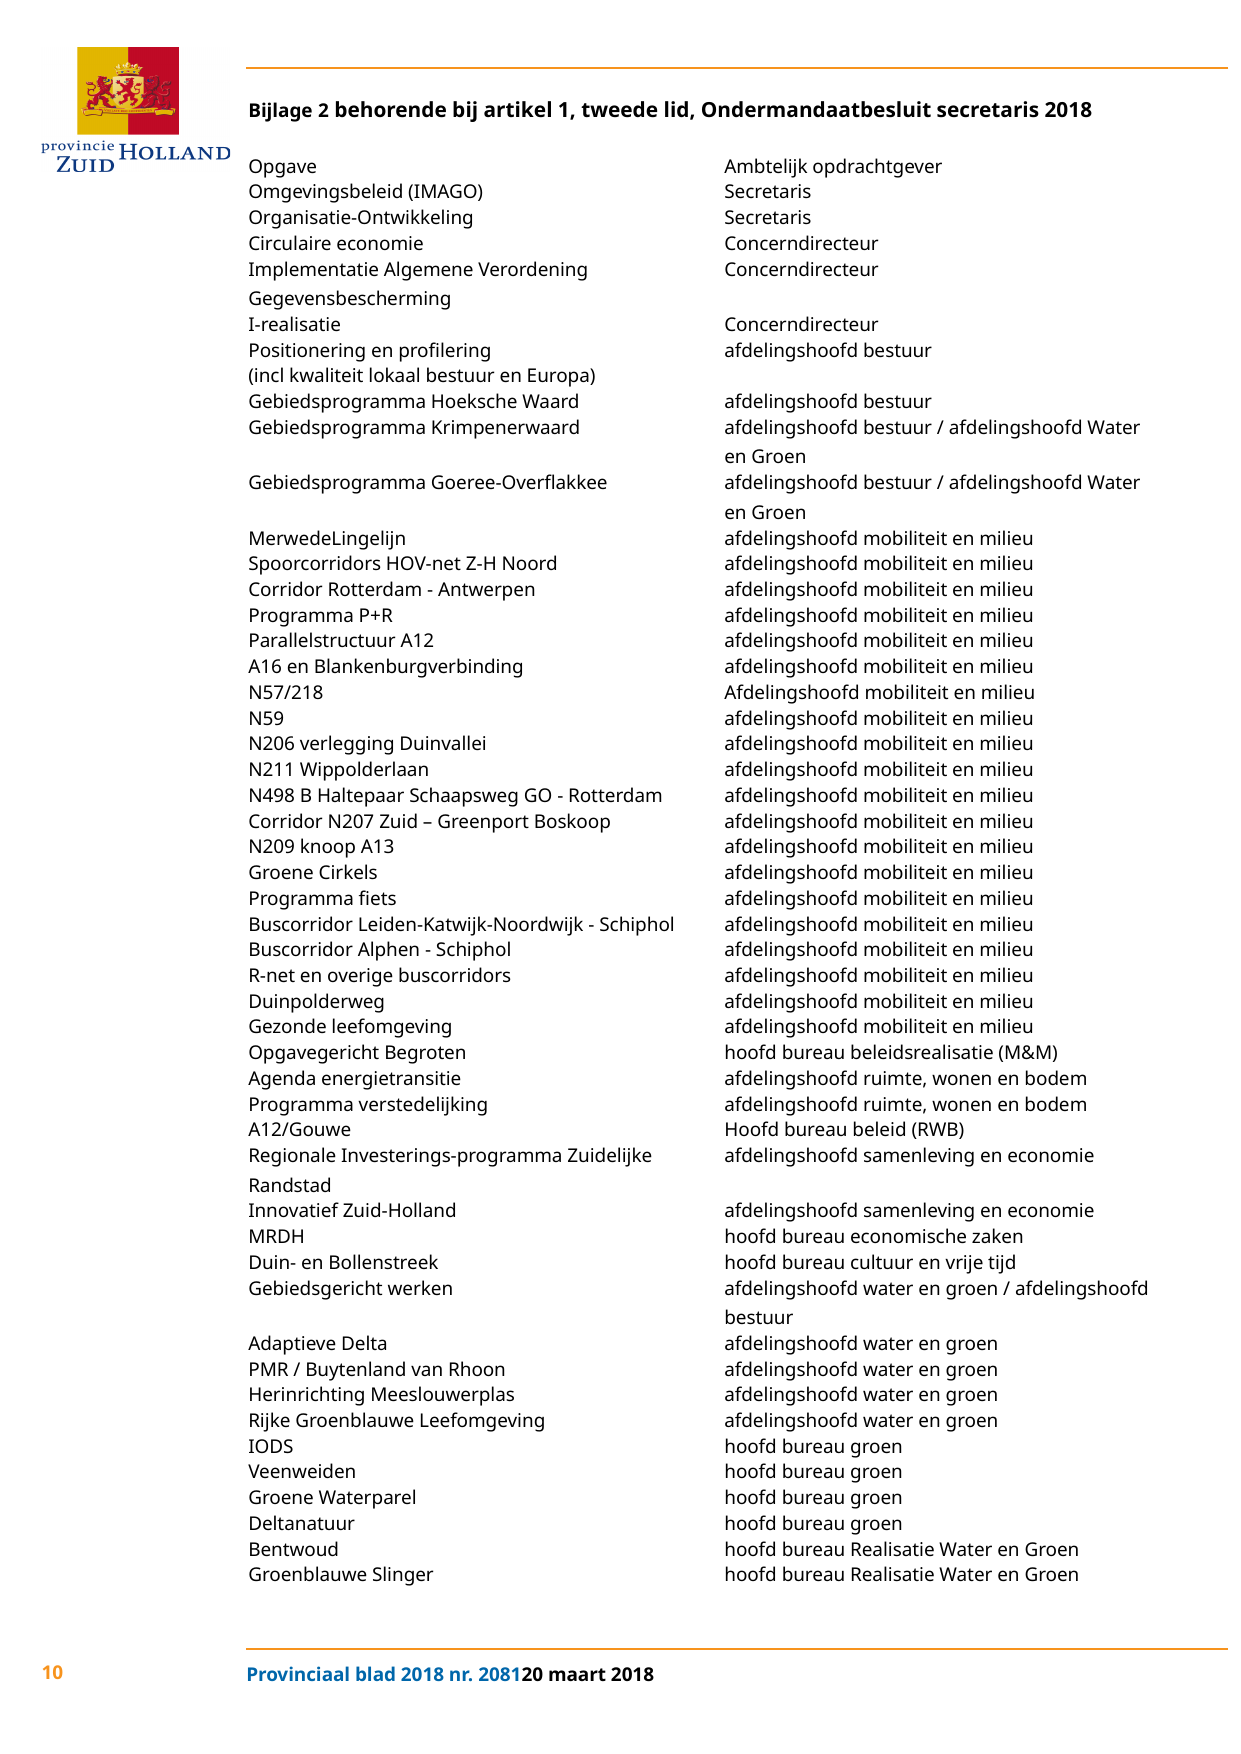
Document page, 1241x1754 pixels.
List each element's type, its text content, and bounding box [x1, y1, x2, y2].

table_cell Duinpolderweg [248, 988, 724, 1014]
table_cell hoofd bureau Realisatie Water en Groen [724, 1536, 1152, 1562]
table_cell Herinrichting Meeslouwerplas [248, 1382, 724, 1407]
table_cell Gebiedsprogramma Krimpenerwaard [248, 414, 724, 469]
table_cell Gebiedsprogramma Goeree-Overflakkee [248, 470, 724, 525]
table_cell afdelingshoofd ruimte, wonen en bodem [724, 1065, 1152, 1091]
table_header Ambtelijk opdrachtgever [724, 153, 1152, 179]
table_cell afdelingshoofd mobiliteit en milieu [724, 885, 1152, 911]
table_cell hoofd bureau groen [724, 1485, 1152, 1510]
table_cell hoofd bureau groen [724, 1459, 1152, 1484]
table_cell afdelingshoofd mobiliteit en milieu [724, 576, 1152, 602]
table_cell afdelingshoofd mobiliteit en milieu [724, 551, 1152, 576]
table_cell Programma fiets [248, 885, 724, 911]
table_cell afdelingshoofd bestuur [724, 337, 1152, 363]
table_cell N209 knoop A13 [248, 834, 724, 859]
table_cell N59 [248, 705, 724, 731]
table_cell hoofd bureau economische zaken [724, 1223, 1152, 1249]
table_cell A16 en Blankenburgverbinding [248, 654, 724, 679]
table_cell Opgavegericht Begroten [248, 1039, 724, 1065]
table_cell hoofd bureau groen [724, 1510, 1152, 1536]
table_cell afdelingshoofd mobiliteit en milieu [724, 525, 1152, 551]
table_cell afdelingshoofd water en groen [724, 1356, 1152, 1382]
table_cell afdelingshoofd mobiliteit en milieu [724, 782, 1152, 808]
text Bijlage 2 behorende bij artikel 1, tweede lid, Ondermandaatbesluit secretaris 2018 [248, 95, 1152, 123]
table_cell Regionale Investerings-programma Zuidelijke Randstad [248, 1142, 724, 1198]
table_cell afdelingshoofd samenleving en economie [724, 1142, 1152, 1198]
table_cell afdelingshoofd water en groen [724, 1330, 1152, 1356]
table_cell hoofd bureau cultuur en vrije tijd [724, 1249, 1152, 1275]
table_cell afdelingshoofd mobiliteit en milieu [724, 628, 1152, 653]
table_cell Buscorridor Alphen - Schiphol [248, 936, 724, 962]
table_cell I-realisatie [248, 311, 724, 337]
table_cell Veenweiden [248, 1459, 724, 1484]
table_cell Organisatie-Ontwikkeling [248, 205, 724, 230]
table_cell afdelingshoofd bestuur [724, 389, 1152, 414]
table_cell Hoofd bureau beleid (RWB) [724, 1117, 1152, 1142]
table_cell Buscorridor Leiden-Katwijk-Noordwijk - Schiphol [248, 911, 724, 936]
table_cell N498 B Haltepaar Schaapsweg GO - Rotterdam [248, 782, 724, 808]
table_cell afdelingshoofd bestuur / afdelingshoofd Water en Groen [724, 414, 1152, 469]
table_cell afdelingshoofd mobiliteit en milieu [724, 1014, 1152, 1039]
table_cell Groene Waterparel [248, 1485, 724, 1510]
table_cell Secretaris [724, 205, 1152, 230]
table_cell afdelingshoofd mobiliteit en milieu [724, 859, 1152, 885]
table_cell afdelingshoofd water en groen [724, 1382, 1152, 1407]
table_cell Gezonde leefomgeving [248, 1014, 724, 1039]
table_cell Secretaris [724, 179, 1152, 204]
table_cell Omgevingsbeleid (IMAGO) [248, 179, 724, 204]
table_cell PMR / Buytenland van Rhoon [248, 1356, 724, 1382]
table_cell afdelingshoofd mobiliteit en milieu [724, 602, 1152, 628]
table_cell Agenda energietransitie [248, 1065, 724, 1091]
table_cell Programma P+R [248, 602, 724, 628]
table_cell afdelingshoofd samenleving en economie [724, 1198, 1152, 1223]
table_cell Gebiedsgericht werken [248, 1275, 724, 1330]
table_cell hoofd bureau Realisatie Water en Groen [724, 1562, 1152, 1587]
table_cell afdelingshoofd mobiliteit en milieu [724, 705, 1152, 731]
table_cell Groenblauwe Slinger [248, 1562, 724, 1587]
table_cell Gebiedsprogramma Hoeksche Waard [248, 389, 724, 414]
table_cell Concerndirecteur [724, 311, 1152, 337]
table_cell MRDH [248, 1223, 724, 1249]
table_cell afdelingshoofd mobiliteit en milieu [724, 936, 1152, 962]
table_cell A12/Gouwe [248, 1117, 724, 1142]
table_cell afdelingshoofd mobiliteit en milieu [724, 988, 1152, 1014]
table_cell Programma verstedelijking [248, 1091, 724, 1117]
table_cell [724, 363, 1152, 388]
table_cell afdelingshoofd mobiliteit en milieu [724, 654, 1152, 679]
table_cell N57/218 [248, 679, 724, 705]
table_cell Corridor Rotterdam - Antwerpen [248, 576, 724, 602]
table_cell hoofd bureau groen [724, 1433, 1152, 1459]
table_cell afdelingshoofd mobiliteit en milieu [724, 962, 1152, 988]
table_cell afdelingshoofd mobiliteit en milieu [724, 756, 1152, 782]
table_cell Innovatief Zuid-Holland [248, 1198, 724, 1223]
table_cell Spoorcorridors HOV-net Z-H Noord [248, 551, 724, 576]
table_cell Circulaire economie [248, 230, 724, 256]
picture [41, 47, 231, 172]
table_cell Implementatie Algemene Verordening Gegevensbescherming [248, 256, 724, 311]
table_cell R-net en overige buscorridors [248, 962, 724, 988]
table_cell Concerndirecteur [724, 256, 1152, 311]
table_cell afdelingshoofd water en groen / afdelingshoofd bestuur [724, 1275, 1152, 1330]
table_cell Afdelingshoofd mobiliteit en milieu [724, 679, 1152, 705]
table_cell N206 verlegging Duinvallei [248, 731, 724, 756]
table_cell Positionering en profilering [248, 337, 724, 363]
table_cell Parallelstructuur A12 [248, 628, 724, 653]
table_cell IODS [248, 1433, 724, 1459]
table_cell Corridor N207 Zuid – Greenport Boskoop [248, 808, 724, 833]
table_cell afdelingshoofd mobiliteit en milieu [724, 808, 1152, 833]
table_cell afdelingshoofd mobiliteit en milieu [724, 911, 1152, 936]
table_cell Concerndirecteur [724, 230, 1152, 256]
table_cell hoofd bureau beleidsrealisatie (M&M) [724, 1039, 1152, 1065]
table_cell Rijke Groenblauwe Leefomgeving [248, 1407, 724, 1433]
table_cell Bentwoud [248, 1536, 724, 1562]
table_cell (incl kwaliteit lokaal bestuur en Europa) [248, 363, 724, 388]
table_cell afdelingshoofd mobiliteit en milieu [724, 834, 1152, 859]
table_cell Duin- en Bollenstreek [248, 1249, 724, 1275]
table_cell MerwedeLingelijn [248, 525, 724, 551]
table_cell afdelingshoofd bestuur / afdelingshoofd Water en Groen [724, 470, 1152, 525]
table_header Opgave [248, 153, 724, 179]
table_cell afdelingshoofd ruimte, wonen en bodem [724, 1091, 1152, 1117]
table_cell Deltanatuur [248, 1510, 724, 1536]
table_cell Adaptieve Delta [248, 1330, 724, 1356]
table_cell Groene Cirkels [248, 859, 724, 885]
table_cell afdelingshoofd mobiliteit en milieu [724, 731, 1152, 756]
table_cell N211 Wippolderlaan [248, 756, 724, 782]
table_cell afdelingshoofd water en groen [724, 1407, 1152, 1433]
